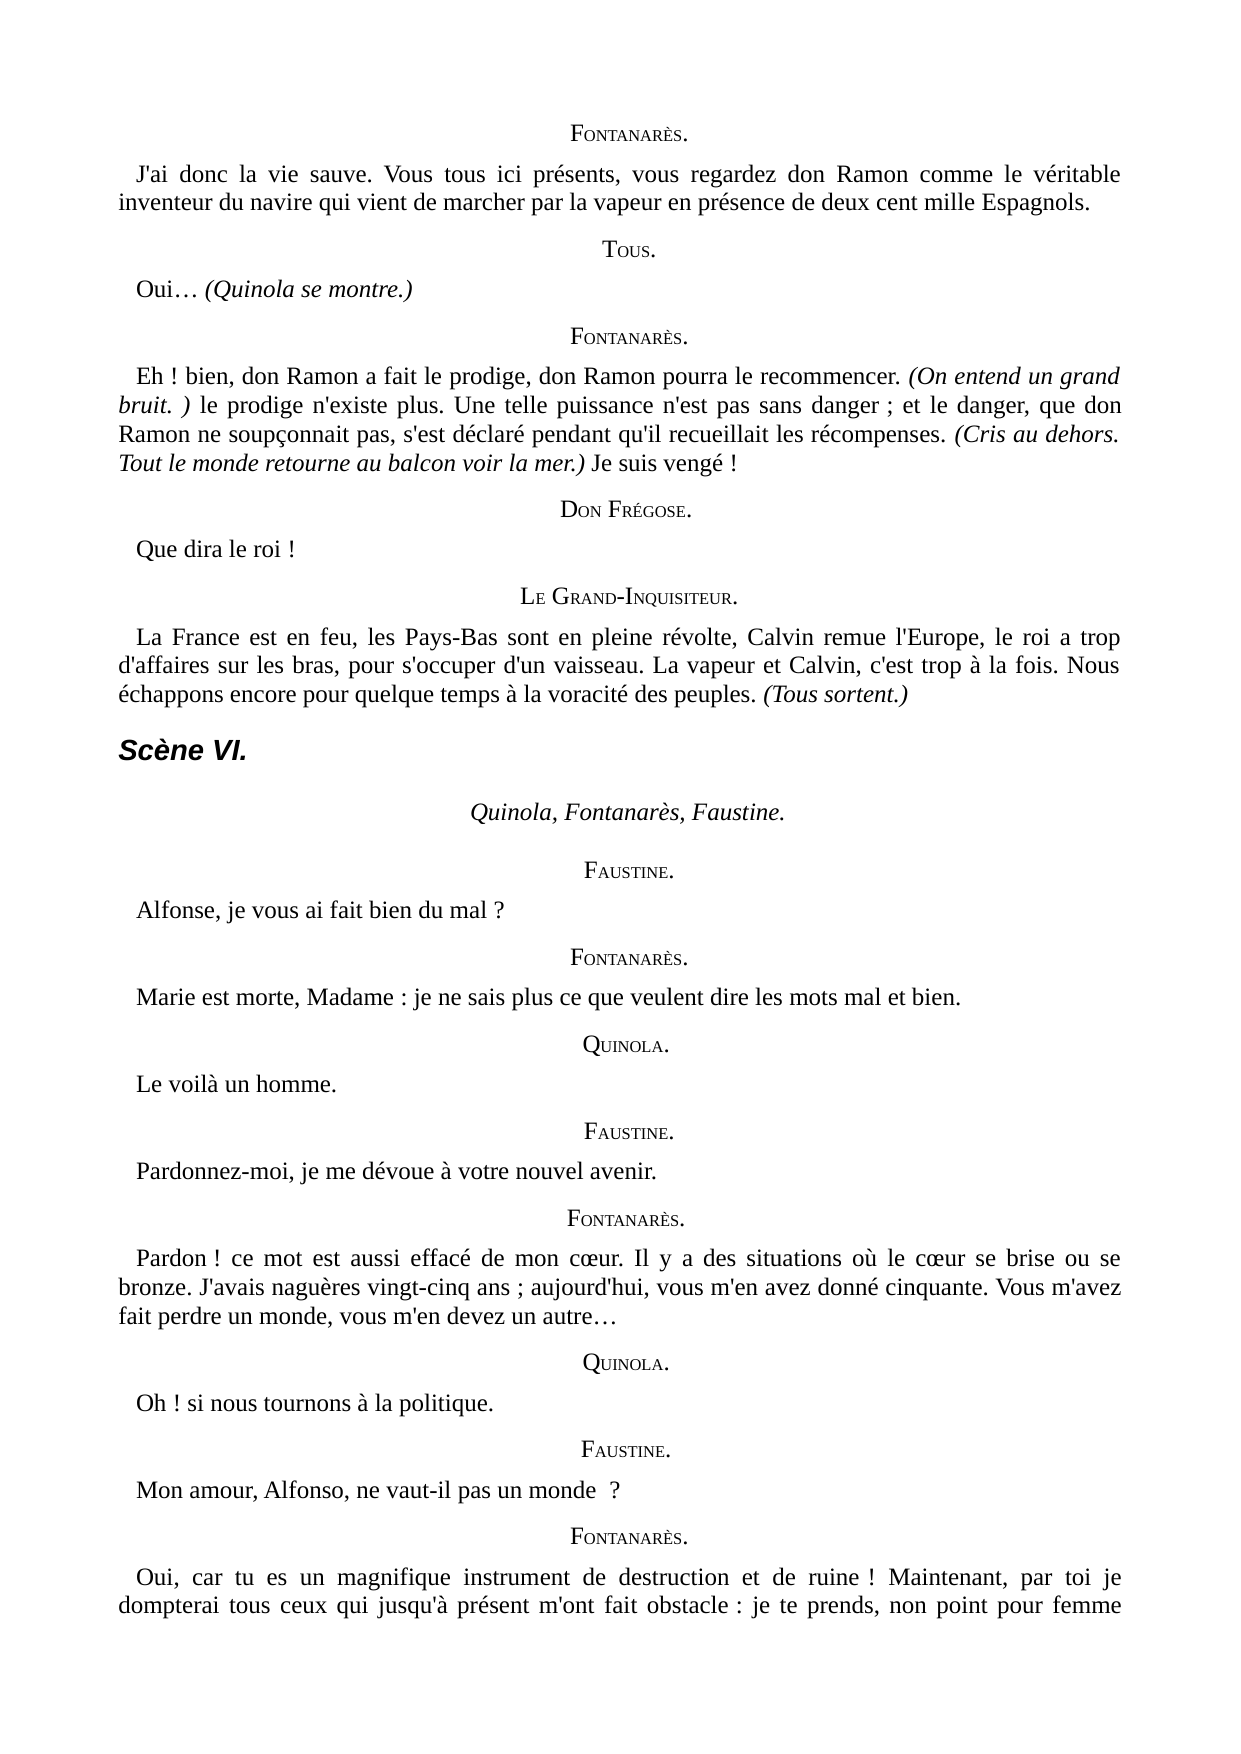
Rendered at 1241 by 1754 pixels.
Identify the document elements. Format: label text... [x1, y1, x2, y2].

text Faustine. [118, 1434, 1122, 1463]
subtitle Scène VI. [118, 733, 1122, 766]
text Que dira le roi ! [118, 534, 1122, 563]
text Fontanarès. [118, 1203, 1122, 1231]
text Pardonnez-moi, je me dévoue à votre nouvel avenir. [118, 1156, 1122, 1185]
text Fontanarès. [118, 118, 1122, 147]
text Le voilà un homme. [118, 1069, 1122, 1098]
text J'ai donc la vie sauve. Vous tous ici présents, vous regardez don Ramon comme le véritable inventeur du navire qui vient de marcher par la vapeur en présence de deux cent mille Espagnols. [118, 159, 1122, 216]
text Alfonse, je vous ai fait bien du mal ? [118, 895, 1122, 924]
text Oui… (Quinola se montre.) [118, 274, 1122, 303]
text Mon amour, Alfonso, ne vaut-il pas un monde ? [118, 1475, 1122, 1503]
text Faustine. [118, 855, 1122, 883]
text Don Frégose. [118, 494, 1122, 523]
text Eh ! bien, don Ramon a fait le prodige, don Ramon pourra le recommencer. (On entend un grand bruit. ) le prodige n'existe plus. Une telle puissance n'est pas sans danger ; et le danger, que don Ramon ne soupçonnait pas, s'est déclaré pendant qu'il recueillait les récompenses. (Cris au dehors. Tout le monde retourne au balcon voir la mer.) Je suis vengé ! [118, 361, 1122, 476]
text Fontanarès. [118, 1521, 1122, 1550]
text La France est en feu, les Pays-Bas sont en pleine révolte, Calvin remue l'Europe, le roi a trop d'affaires sur les bras, pour s'occuper d'un vaisseau. La vapeur et Calvin, c'est trop à la fois. Nous échappons encore pour quelque temps à la voracité des peuples. (Tous sortent.) [118, 622, 1122, 708]
text Quinola. [118, 1029, 1122, 1057]
text Pardon ! ce mot est aussi effacé de mon cœur. Il y a des situations où le cœur se brise ou se bronze. J'avais naguères vingt-cinq ans ; aujourd'hui, vous m'en avez donné cinquante. Vous m'avez fait perdre un monde, vous m'en devez un autre… [118, 1243, 1122, 1329]
text Tous. [118, 234, 1122, 263]
text Quinola. [118, 1347, 1122, 1376]
text Quinola, Fontanarès, Faustine. [118, 797, 1122, 825]
text Faustine. [118, 1116, 1122, 1144]
text Oui, car tu es un magnifique instrument de destruction et de ruine ! Maintenant, par toi je dompterai tous ceux qui jusqu'à présent m'ont fait obstacle : je te prends, non point pour femme [118, 1562, 1122, 1619]
text Fontanarès. [118, 321, 1122, 349]
text Fontanarès. [118, 942, 1122, 971]
text Marie est morte, Madame : je ne sais plus ce que veulent dire les mots mal et bien. [118, 982, 1122, 1011]
text Le Grand-Inquisiteur. [118, 581, 1122, 610]
text Oh ! si nous tournons à la politique. [118, 1388, 1122, 1416]
